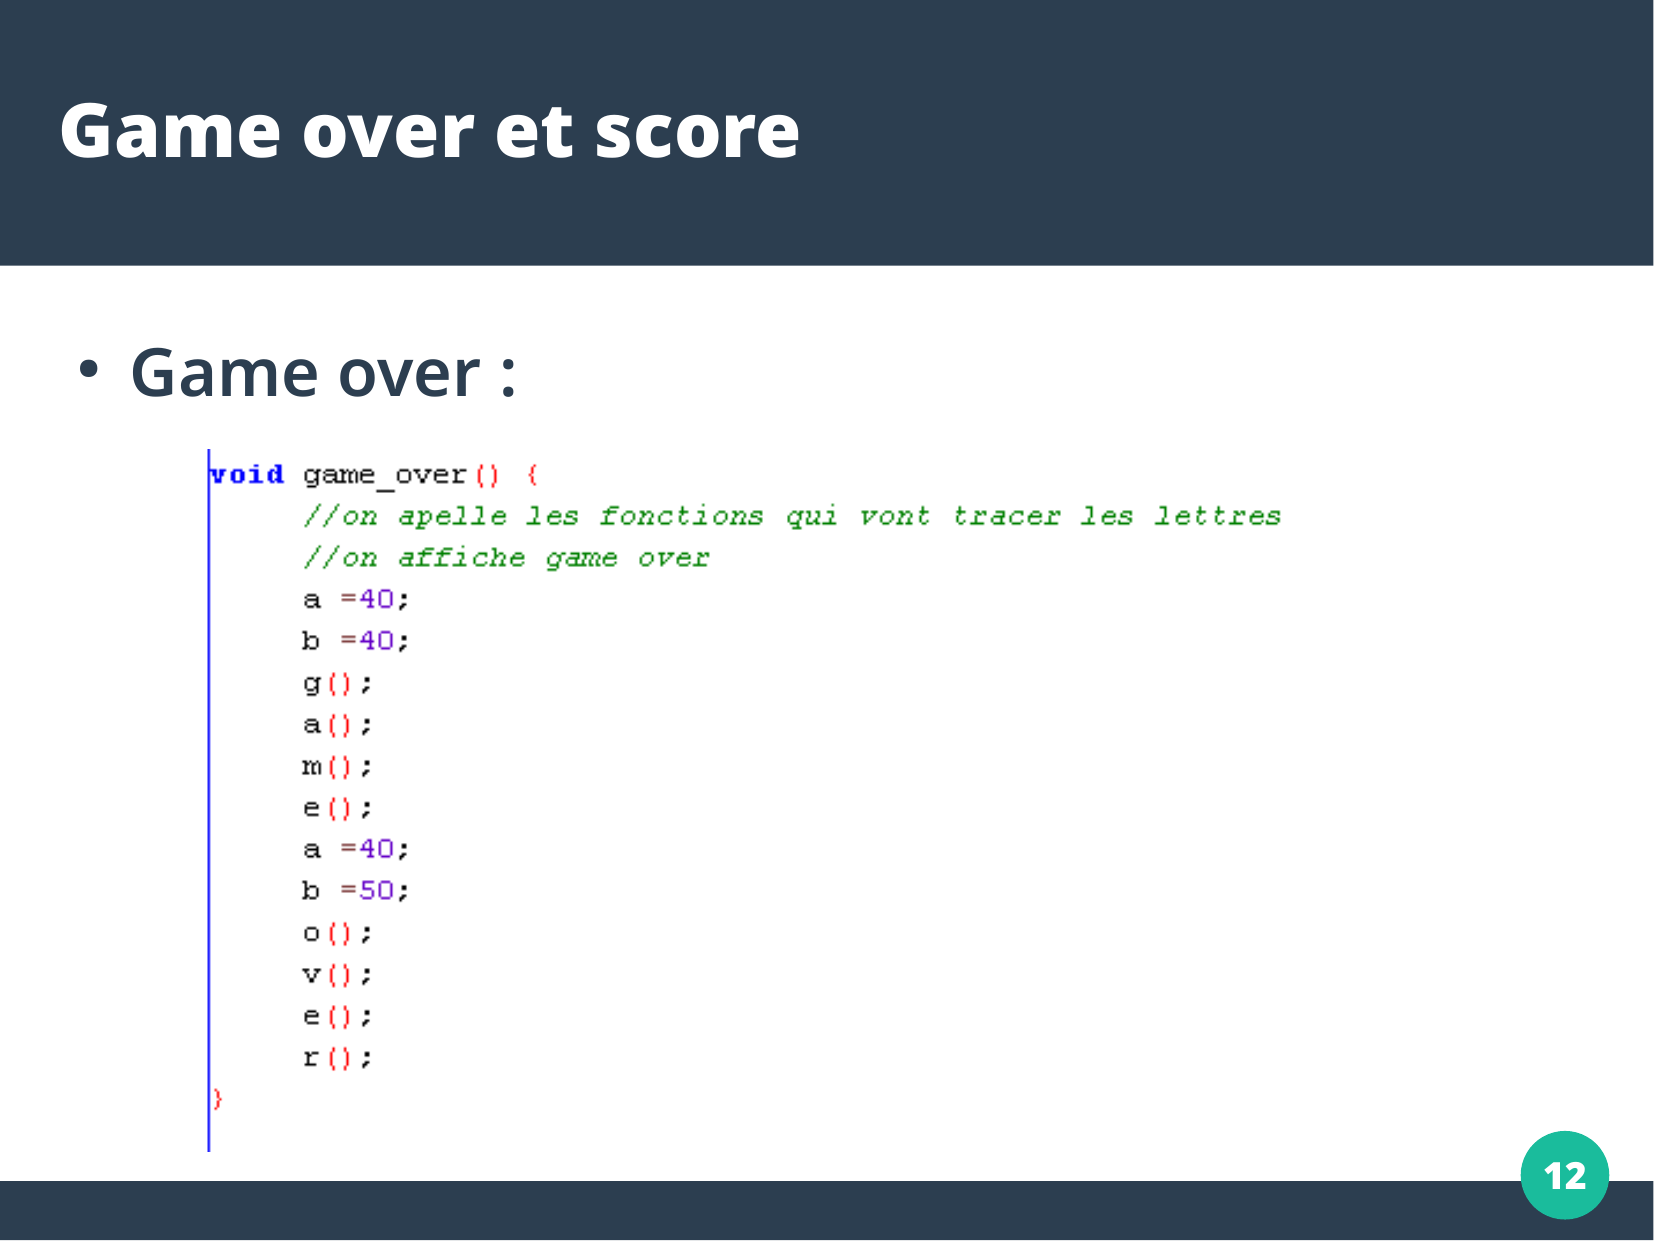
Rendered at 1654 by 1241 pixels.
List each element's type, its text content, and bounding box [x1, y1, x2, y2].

list Game over : [59, 324, 1595, 1152]
title Game over et score [59, 49, 1595, 207]
picture [206, 449, 1329, 1152]
